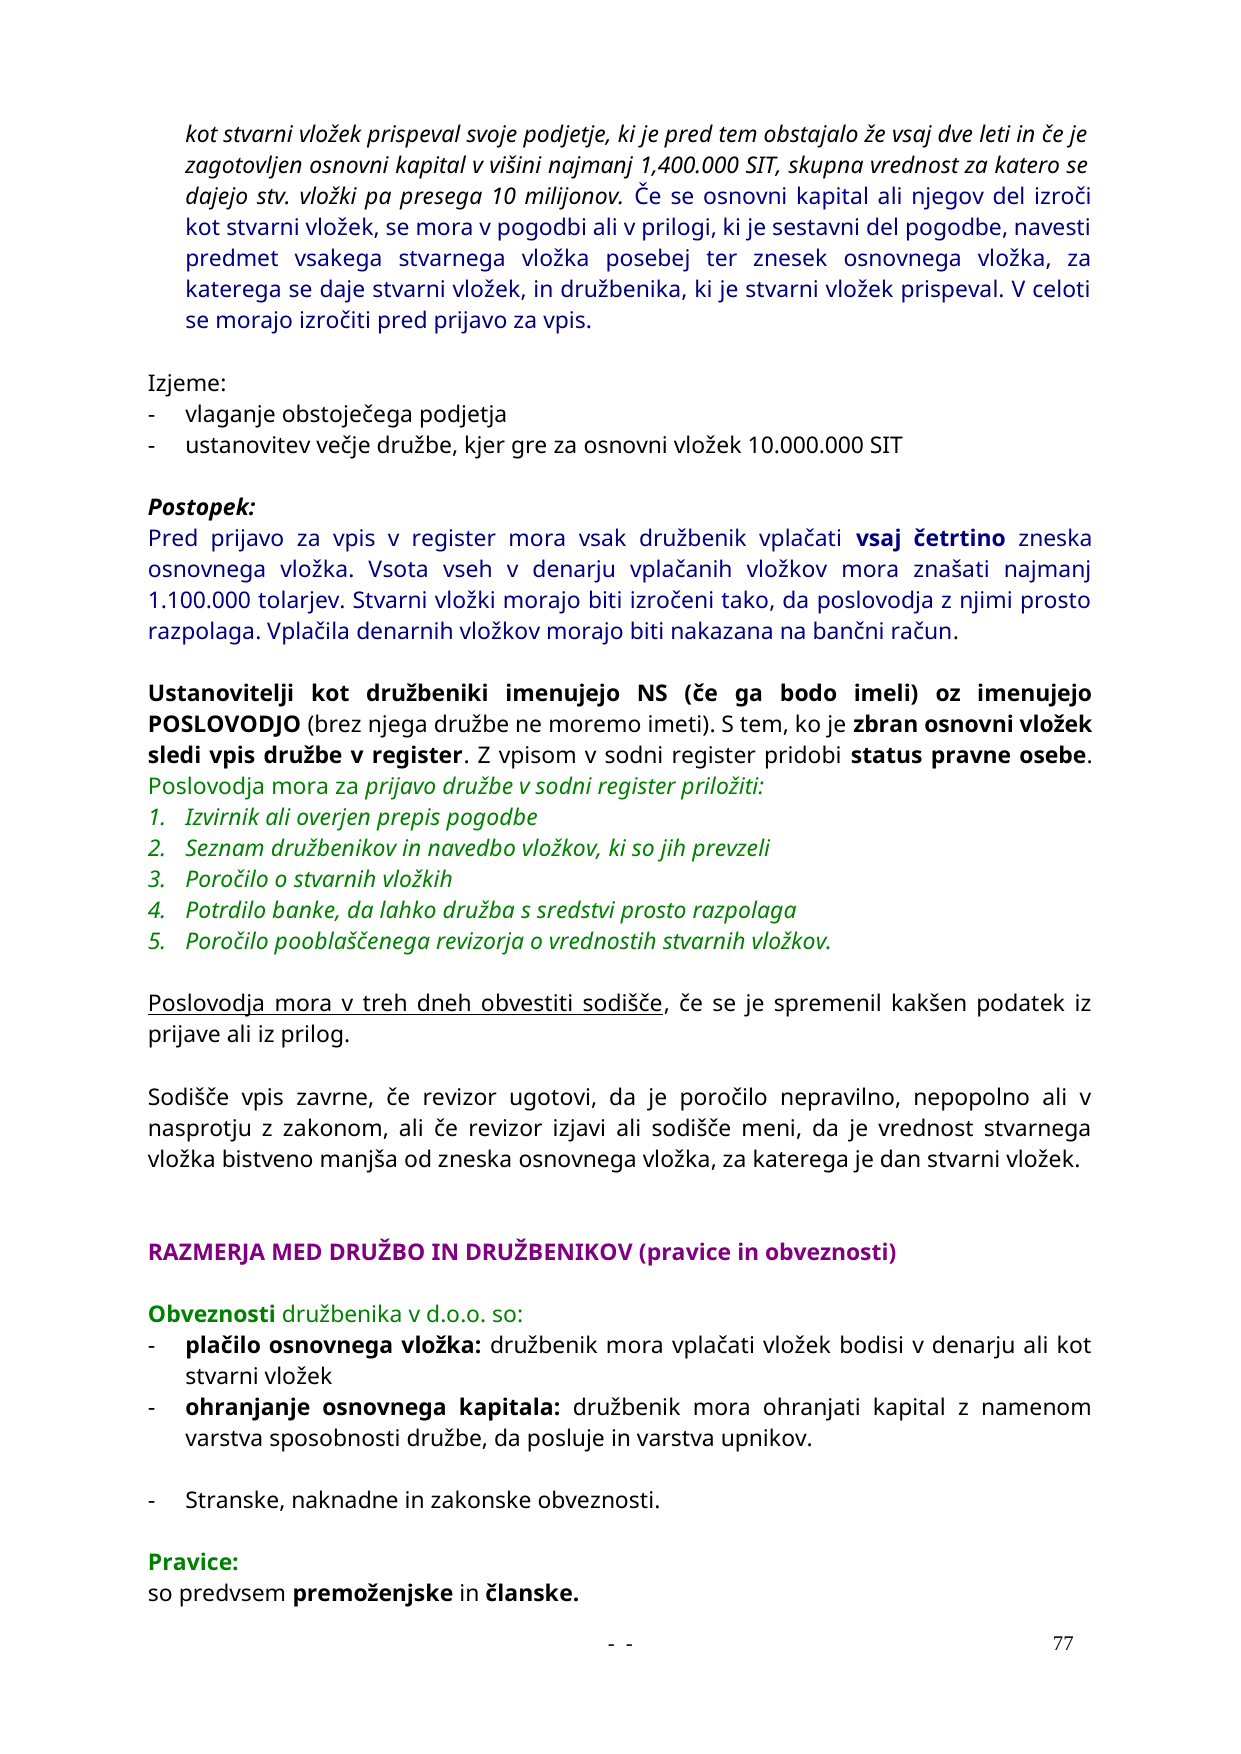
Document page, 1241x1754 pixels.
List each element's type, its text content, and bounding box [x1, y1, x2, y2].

list Stranske, naknadne in zakonske obveznosti. [148, 1484, 1092, 1515]
text Ustanovitelji kot družbeniki imenujejo NS (če ga bodo imeli) oz imenujejo POSLOVODJO (brez njega družbe ne moremo imeti). S tem, ko je zbran osnovni vložek sledi vpis družbe v register. Z vpisom v sodni register pridobi status pravne osebe. Poslovodja mora za prijavo družbe v sodni register priložiti: [148, 677, 1092, 801]
text Pravice: [148, 1546, 1092, 1577]
text Postopek: [148, 491, 1092, 522]
list Potrdilo banke, da lahko družba s sredstvi prosto razpolaga [148, 894, 1092, 925]
text so predvsem premoženjske in članske. [148, 1577, 1092, 1608]
text Sodišče vpis zavrne, če revizor ugotovi, da je poročilo nepravilno, nepopolno ali v nasprotju z zakonom, ali če revizor izjavi ali sodišče meni, da je vrednost stvarnega vložka bistveno manjša od zneska osnovnega vložka, za katerega je dan stvarni vložek. [148, 1080, 1092, 1173]
list ustanovitev večje družbe, kjer gre za osnovni vložek 10.000.000 SIT [148, 428, 1092, 459]
text Obveznosti družbenika v d.o.o. so: [148, 1298, 1092, 1329]
text Izjeme: [148, 366, 1092, 397]
text Pred prijavo za vpis v register mora vsak družbenik vplačati vsaj četrtino zneska osnovnega vložka. Vsota vseh v denarju vplačanih vložkov mora znašati najmanj 1.100.000 tolarjev. Stvarni vložki morajo biti izročeni tako, da poslovodja z njimi prosto razpolaga. Vplačila denarnih vložkov morajo biti nakazana na bančni račun. [148, 522, 1092, 646]
text RAZMERJA MED DRUŽBO IN DRUŽBENIKOV (pravice in obveznosti) [148, 1236, 1092, 1267]
list kot stvarni vložek prispeval svoje podjetje, ki je pred tem obstajalo že vsaj dve leti in če je zagotovljen osnovni kapital v višini najmanj 1,400.000 SIT, skupna vrednost za katero se dajejo stv. vložki pa presega 10 milijonov. Če se osnovni kapital ali njegov del izroči kot stvarni vložek, se mora v pogodbi ali v prilogi, ki je sestavni del pogodbe, navesti predmet vsakega stvarnega vložka posebej ter znesek osnovnega vložka, za katerega se daje stvarni vložek, in družbenika, ki je stvarni vložek prispeval. V celoti se morajo izročiti pred prijavo za vpis. [148, 118, 1092, 335]
list ohranjanje osnovnega kapitala: družbenik mora ohranjati kapital z namenom varstva sposobnosti družbe, da posluje in varstva upnikov. [148, 1391, 1092, 1453]
list plačilo osnovnega vložka: družbenik mora vplačati vložek bodisi v denarju ali kot stvarni vložek [148, 1329, 1092, 1391]
list Poročilo o stvarnih vložkih [148, 863, 1092, 894]
text Poslovodja mora v treh dneh obvestiti sodišče, če se je spremenil kakšen podatek iz prijave ali iz prilog. [148, 987, 1092, 1049]
list Seznam družbenikov in navedbo vložkov, ki so jih prevzeli [148, 832, 1092, 863]
list Izvirnik ali overjen prepis pogodbe [148, 801, 1092, 832]
list Poročilo pooblaščenega revizorja o vrednostih stvarnih vložkov. [148, 925, 1092, 956]
list vlaganje obstoječega podjetja [148, 397, 1092, 428]
